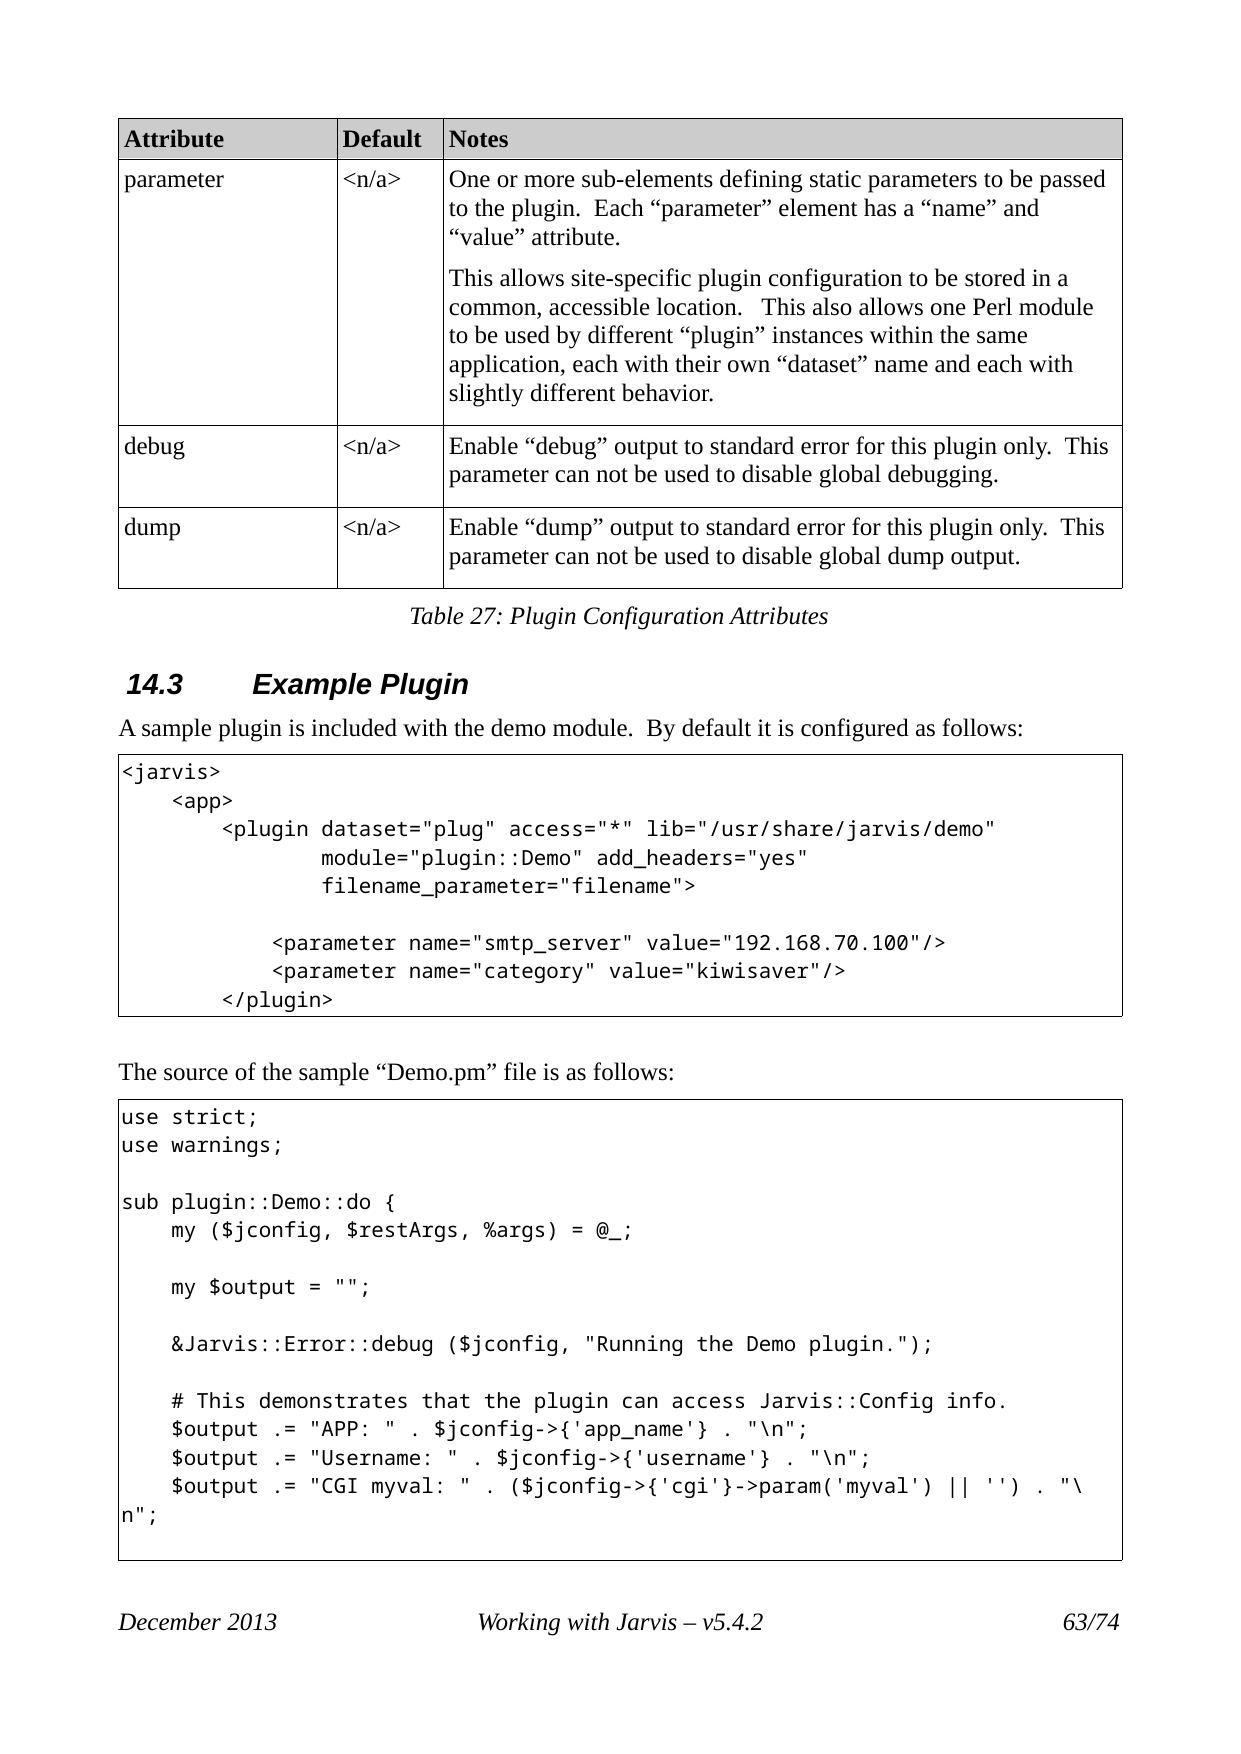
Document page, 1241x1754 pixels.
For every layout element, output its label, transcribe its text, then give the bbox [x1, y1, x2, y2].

text $output .= "Username: " . $jconfig->{'username'} . "\n"; [119, 1440, 1122, 1468]
text <plugin dataset="plug" access="*" lib="/usr/share/jarvis/demo" [119, 811, 1122, 839]
table_header Attribute [119, 119, 337, 158]
table_cell Enable “debug” output to standard error for this plugin only. This parameter can not be used to disable global debugging. [444, 426, 1122, 507]
text module="plugin::Demo" add_headers="yes" [119, 839, 1122, 868]
table_cell <n/a> [338, 160, 443, 425]
table_cell debug [119, 426, 337, 507]
text my ($jconfig, $restArgs, %args) = @_; [119, 1212, 1122, 1244]
text # This demonstrates that the plugin can access Jarvis::Config info. [119, 1383, 1122, 1412]
table_cell <n/a> [338, 508, 443, 588]
table_cell parameter [119, 160, 337, 425]
text A sample plugin is included with the demo module. By default it is configured as follows: [118, 713, 1122, 742]
table_header Default [338, 119, 443, 158]
text <app> [119, 783, 1122, 811]
table_cell One or more sub-elements defining static parameters to be passed to the plugin. Each “parameter” element has a “name” and “value” attribute. This allows site-specific plugin configuration to be stored in a common, accessible location. This also allows one Perl module to be used by different “plugin” instances within the same application, each with their own “dataset” name and each with slightly different behavior. [444, 160, 1122, 425]
text <parameter name="category" value="kiwisaver"/> [119, 953, 1122, 982]
table_cell dump [119, 508, 337, 588]
text use strict; [119, 1100, 1122, 1127]
text <jarvis> [119, 755, 1122, 783]
text The source of the sample “Demo.pm” file is as follows: [118, 1057, 1122, 1086]
text <parameter name="smtp_server" value="192.168.70.100"/> [119, 925, 1122, 953]
text sub plugin::Demo::do { [119, 1184, 1122, 1212]
text my $output = ""; [119, 1269, 1122, 1301]
text filename_parameter="filename"> [119, 868, 1122, 899]
text Table 27: Plugin Configuration Attributes [118, 601, 1122, 629]
text $output .= "APP: " . $jconfig->{'app_name'} . "\n"; [119, 1412, 1122, 1440]
text </plugin> [119, 982, 1122, 1016]
subtitle Example Plugin [118, 667, 1122, 701]
text &Jarvis::Error::debug ($jconfig, "Running the Demo plugin."); [119, 1326, 1122, 1358]
table_header Notes [444, 119, 1122, 158]
table_cell Enable “dump” output to standard error for this plugin only. This parameter can not be used to disable global dump output. [444, 508, 1122, 588]
text use warnings; [119, 1127, 1122, 1159]
table_cell <n/a> [338, 426, 443, 507]
text $output .= "CGI myval: " . ($jconfig->{'cgi'}->param('myval') || '') . "\n"; [119, 1468, 1122, 1528]
